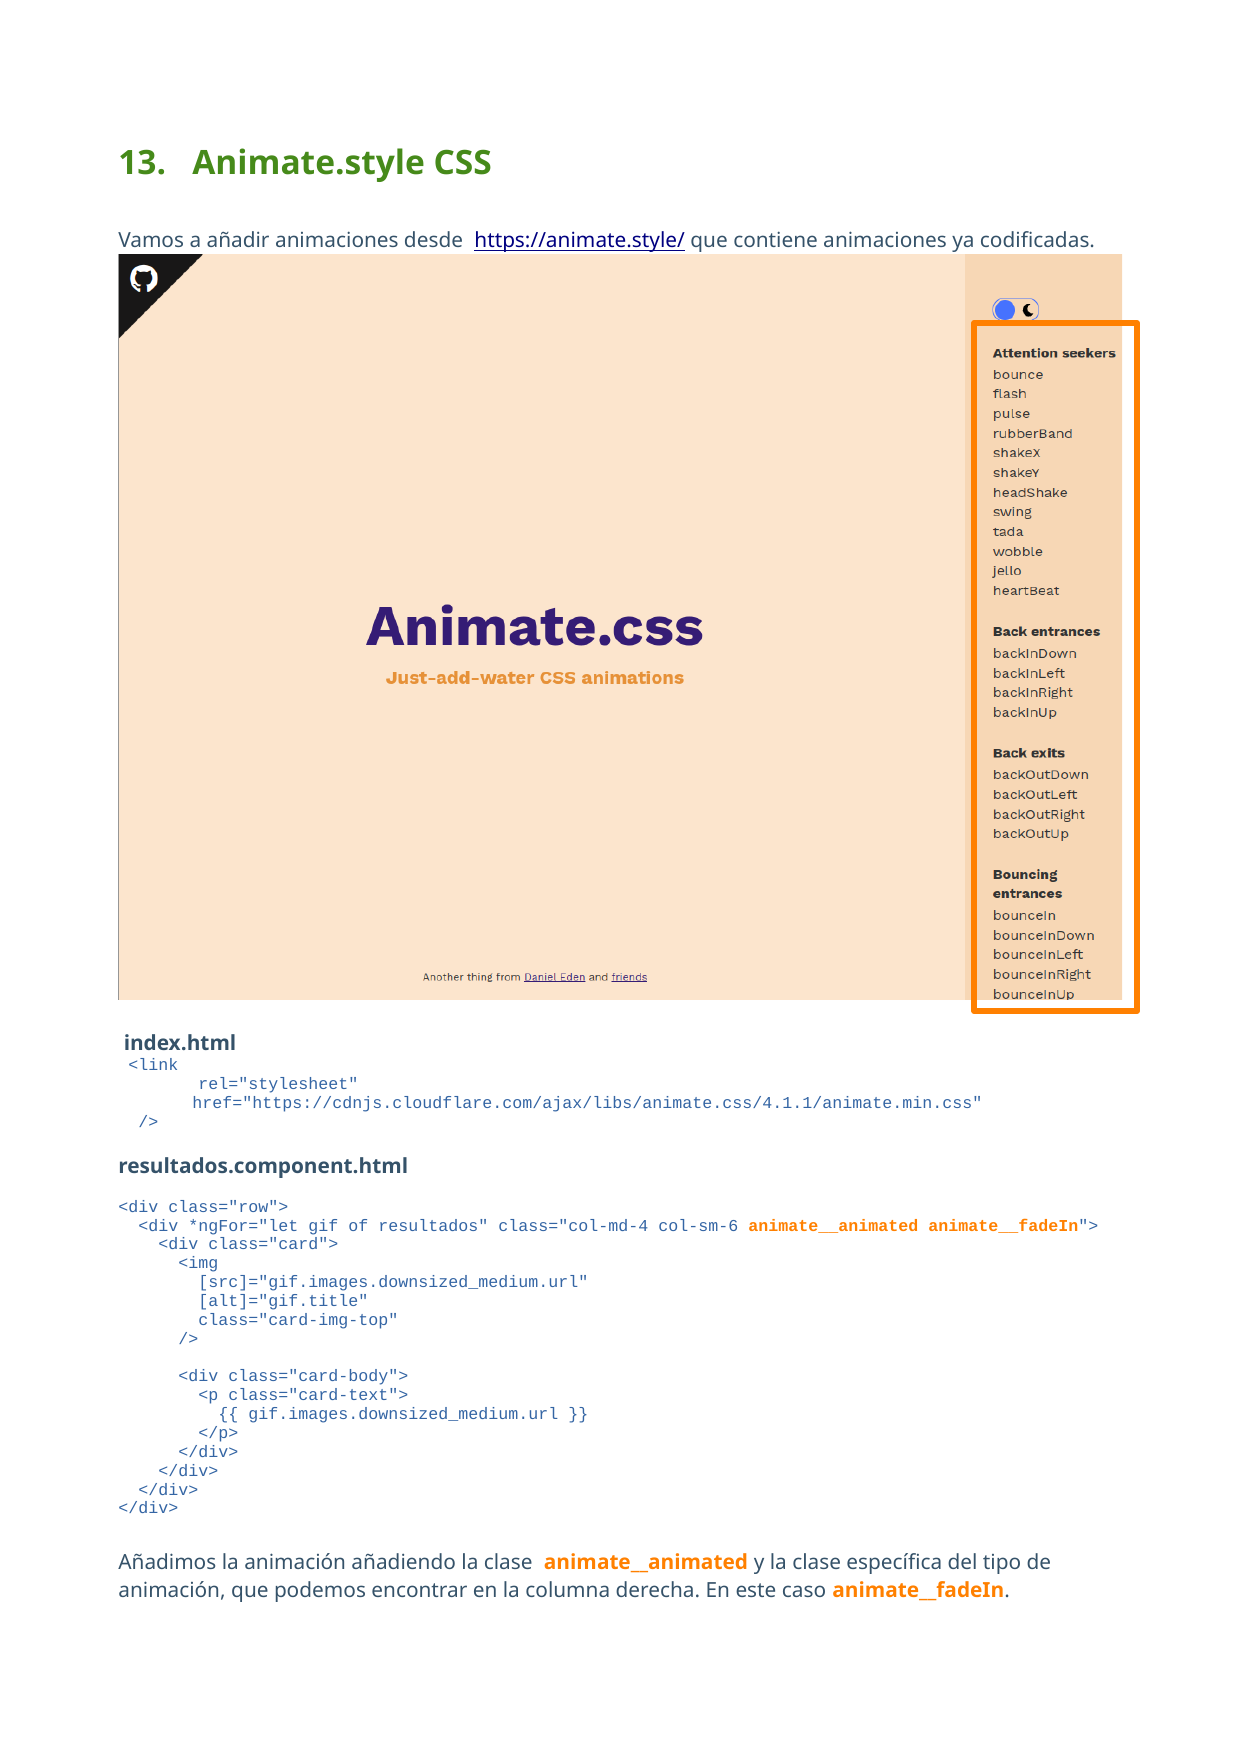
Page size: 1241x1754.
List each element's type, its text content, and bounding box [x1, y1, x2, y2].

text <div class="card-body"> [118, 1368, 1122, 1387]
picture [977, 326, 1123, 1000]
text </div> [118, 1462, 1122, 1481]
subtitle Animate.style CSS [118, 139, 1122, 185]
text index.html [118, 1028, 1122, 1057]
text <div *ngFor="let gif of resultados" class="col-md-4 col-sm-6 animate__animated animate__fadeIn"> [118, 1217, 1122, 1236]
text </p> [118, 1424, 1122, 1443]
text class="card-img-top" [118, 1311, 1122, 1330]
text Añadimos la animación añadiendo la clase animate__animated y la clase específica del tipo de animación, que podemos encontrar en la columna derecha. En este caso animate__fadeIn. [118, 1547, 1122, 1604]
text Vamos a añadir animaciones desde https://animate.style/ que contiene animaciones ya codificadas. [118, 226, 1122, 254]
text {{ gif.images.downsized_medium.url }} [118, 1406, 1122, 1424]
text </div> [118, 1443, 1122, 1462]
text /> [118, 1330, 1122, 1349]
text <img [118, 1255, 1122, 1274]
text [src]="gif.images.downsized_medium.url" [118, 1274, 1122, 1292]
text [alt]="gif.title" [118, 1292, 1122, 1311]
text /> [118, 1113, 1122, 1132]
text resultados.component.html [118, 1151, 1122, 1179]
text </div> [118, 1500, 1122, 1519]
text </div> [118, 1481, 1122, 1500]
text <div class="row"> [118, 1198, 1122, 1217]
text rel="stylesheet" href="https://cdnjs.cloudflare.com/ajax/libs/animate.css/4.1.1/animate.min.css" [118, 1076, 1122, 1113]
text <link [118, 1057, 1122, 1076]
text <p class="card-text"> [118, 1387, 1122, 1406]
text <div class="card"> [118, 1236, 1122, 1255]
picture [118, 254, 1123, 1000]
